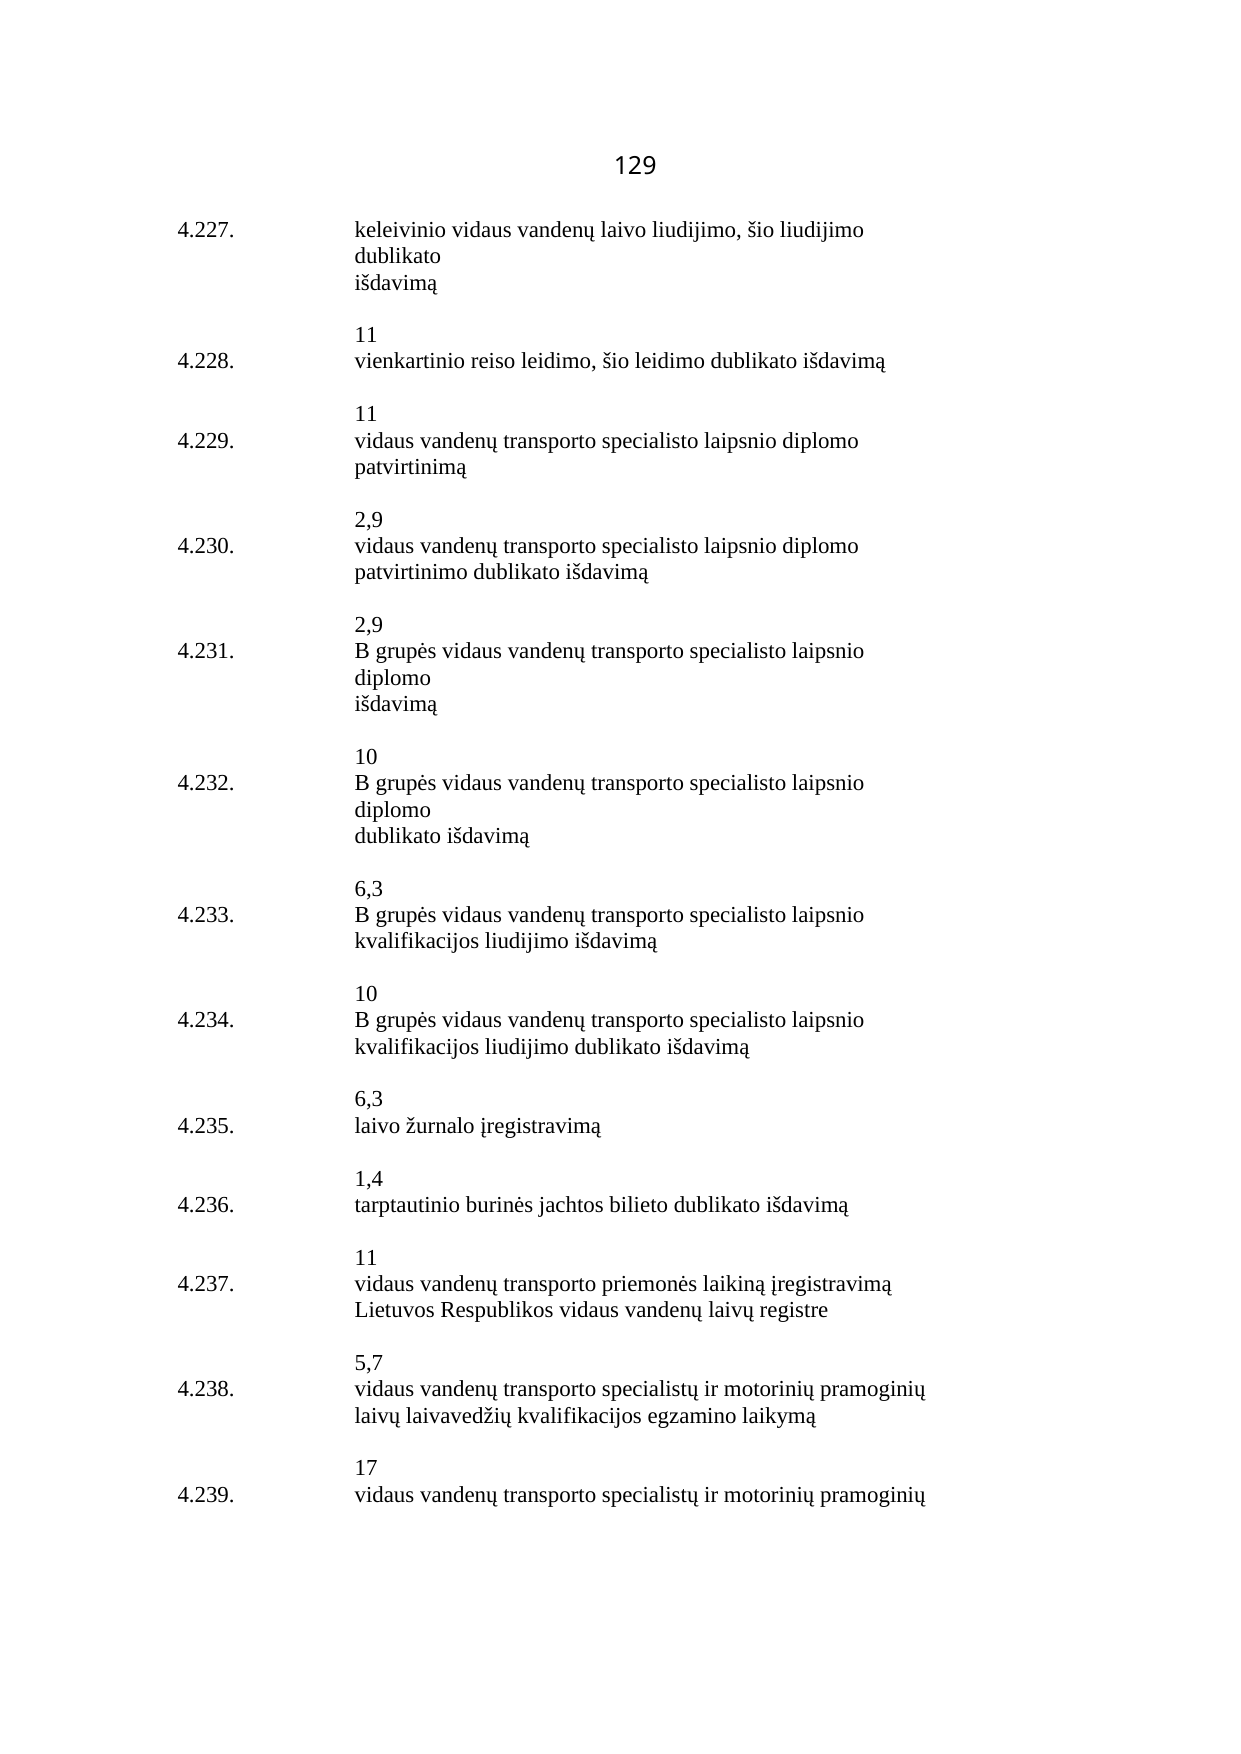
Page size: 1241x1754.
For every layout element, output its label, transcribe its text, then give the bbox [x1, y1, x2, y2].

text 4.227. keleivinio vidaus vandenų laivo liudijimo, šio liudijimo dublikato [177, 216, 945, 268]
text laivų laivavedžių kvalifikacijos egzamino laikymą 17 [354, 1402, 945, 1481]
text Lietuvos Respublikos vidaus vandenų laivų registre 5,7 [354, 1296, 945, 1375]
text 4.234. B grupės vidaus vandenų transporto specialisto laipsnio [177, 1006, 945, 1033]
text dublikato išdavimą 6,3 [354, 822, 945, 901]
text išdavimą 10 [354, 690, 945, 769]
text 4.235. laivo žurnalo įregistravimą 1,4 [177, 1112, 945, 1191]
text kvalifikacijos liudijimo dublikato išdavimą 6,3 [354, 1033, 945, 1112]
text 4.229. vidaus vandenų transporto specialisto laipsnio diplomo [177, 427, 945, 453]
text 4.239. vidaus vandenų transporto specialistų ir motorinių pramoginių [177, 1481, 945, 1507]
text 4.228. vienkartinio reiso leidimo, šio leidimo dublikato išdavimą 11 [177, 348, 945, 427]
text 4.238. vidaus vandenų transporto specialistų ir motorinių pramoginių [177, 1375, 945, 1402]
text 4.233. B grupės vidaus vandenų transporto specialisto laipsnio [177, 901, 945, 927]
text 4.236. tarptautinio burinės jachtos bilieto dublikato išdavimą 11 [177, 1191, 945, 1270]
text 4.237. vidaus vandenų transporto priemonės laikiną įregistravimą [177, 1270, 945, 1296]
text patvirtinimo dublikato išdavimą 2,9 [354, 558, 945, 637]
text kvalifikacijos liudijimo išdavimą 10 [354, 927, 945, 1006]
text 4.230. vidaus vandenų transporto specialisto laipsnio diplomo [177, 532, 945, 558]
text 4.231. B grupės vidaus vandenų transporto specialisto laipsnio diplomo [177, 637, 945, 690]
text išdavimą 11 [354, 268, 945, 348]
text 4.232. B grupės vidaus vandenų transporto specialisto laipsnio diplomo [177, 769, 945, 822]
text patvirtinimą 2,9 [354, 453, 945, 532]
